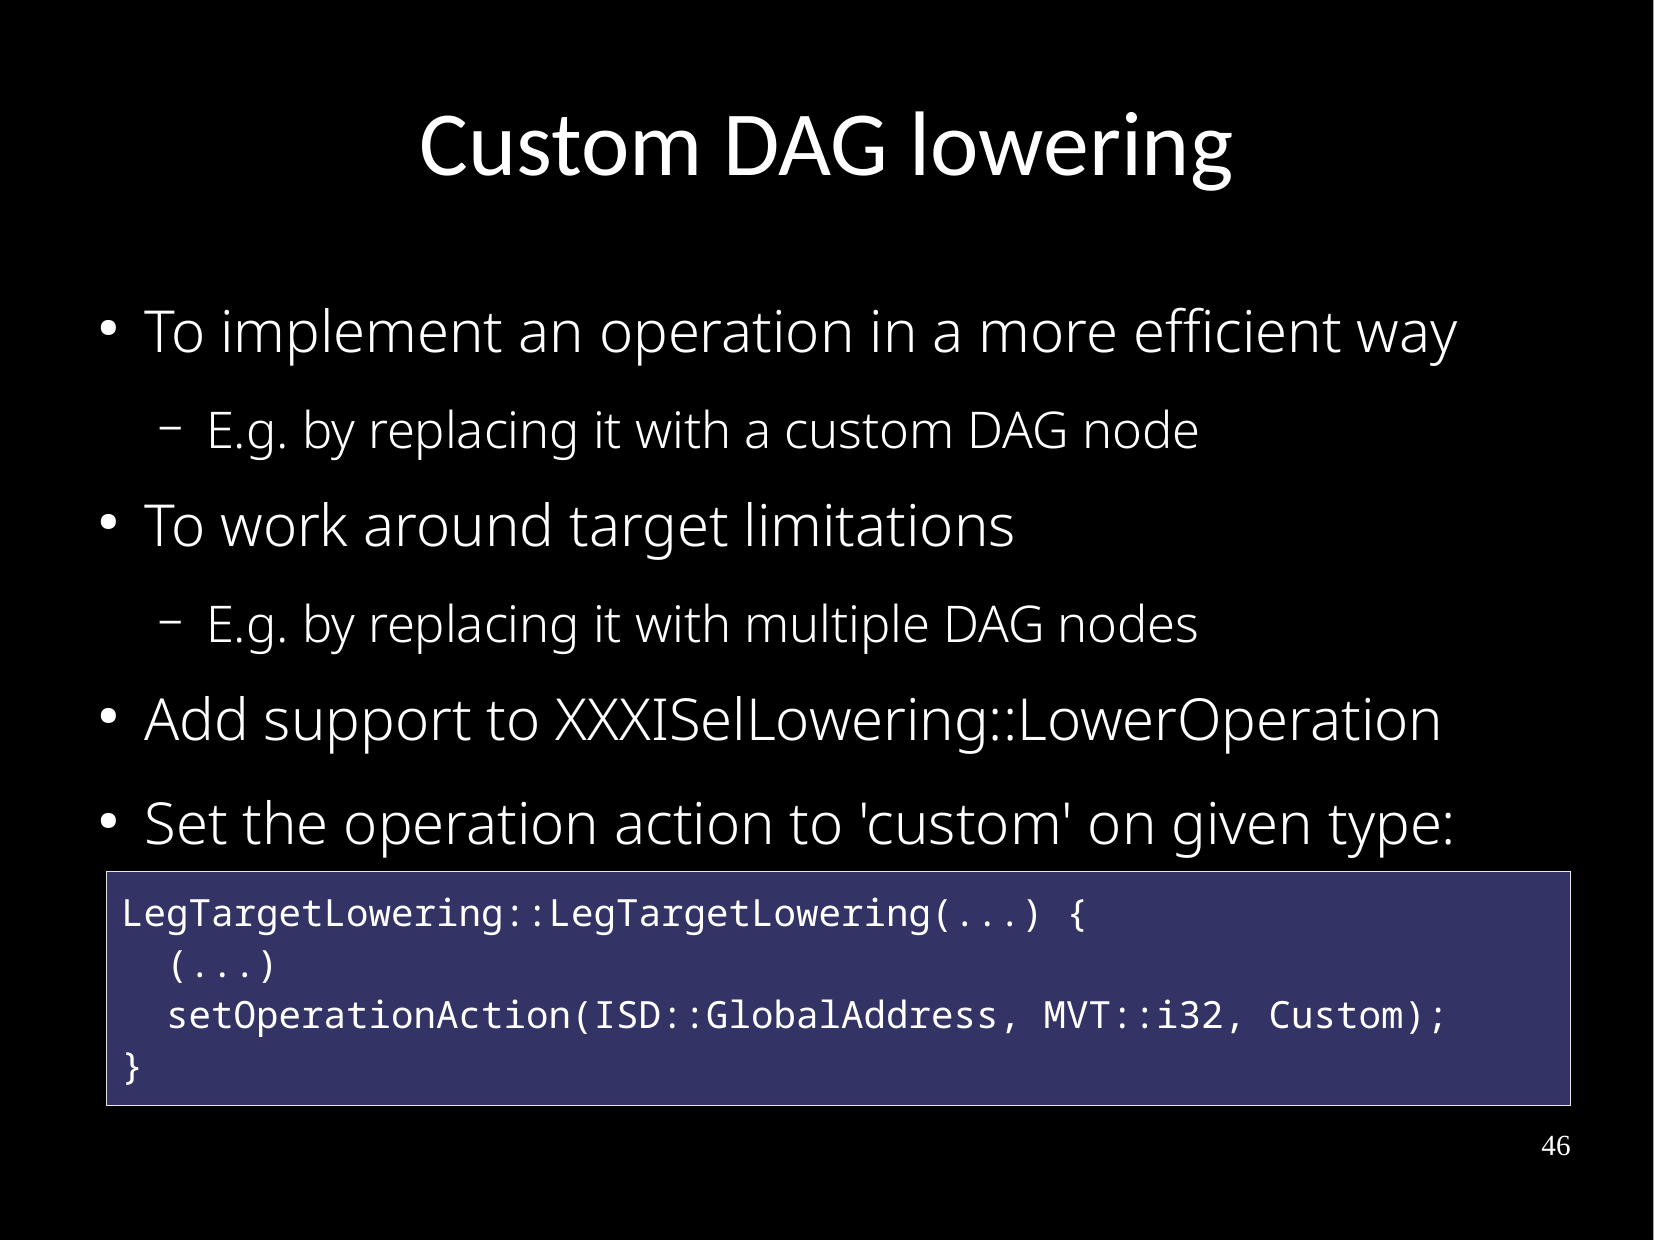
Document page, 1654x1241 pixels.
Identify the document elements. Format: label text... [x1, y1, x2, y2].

list To implement an operation in a more efficient way E.g. by replacing it with a custom DAG node To work around target limitations E.g. by replacing it with multiple DAG nodes Add support to XXXISelLowering::LowerOperation Set the operation action to 'custom' on given type: [82, 290, 1571, 1010]
title Custom DAG lowering [82, 49, 1571, 257]
text_box LegTargetLowering::LegTargetLowering(...) { (...) setOperationAction(ISD::GlobalAddress, MVT::i32, Custom); } [106, 871, 1571, 1078]
